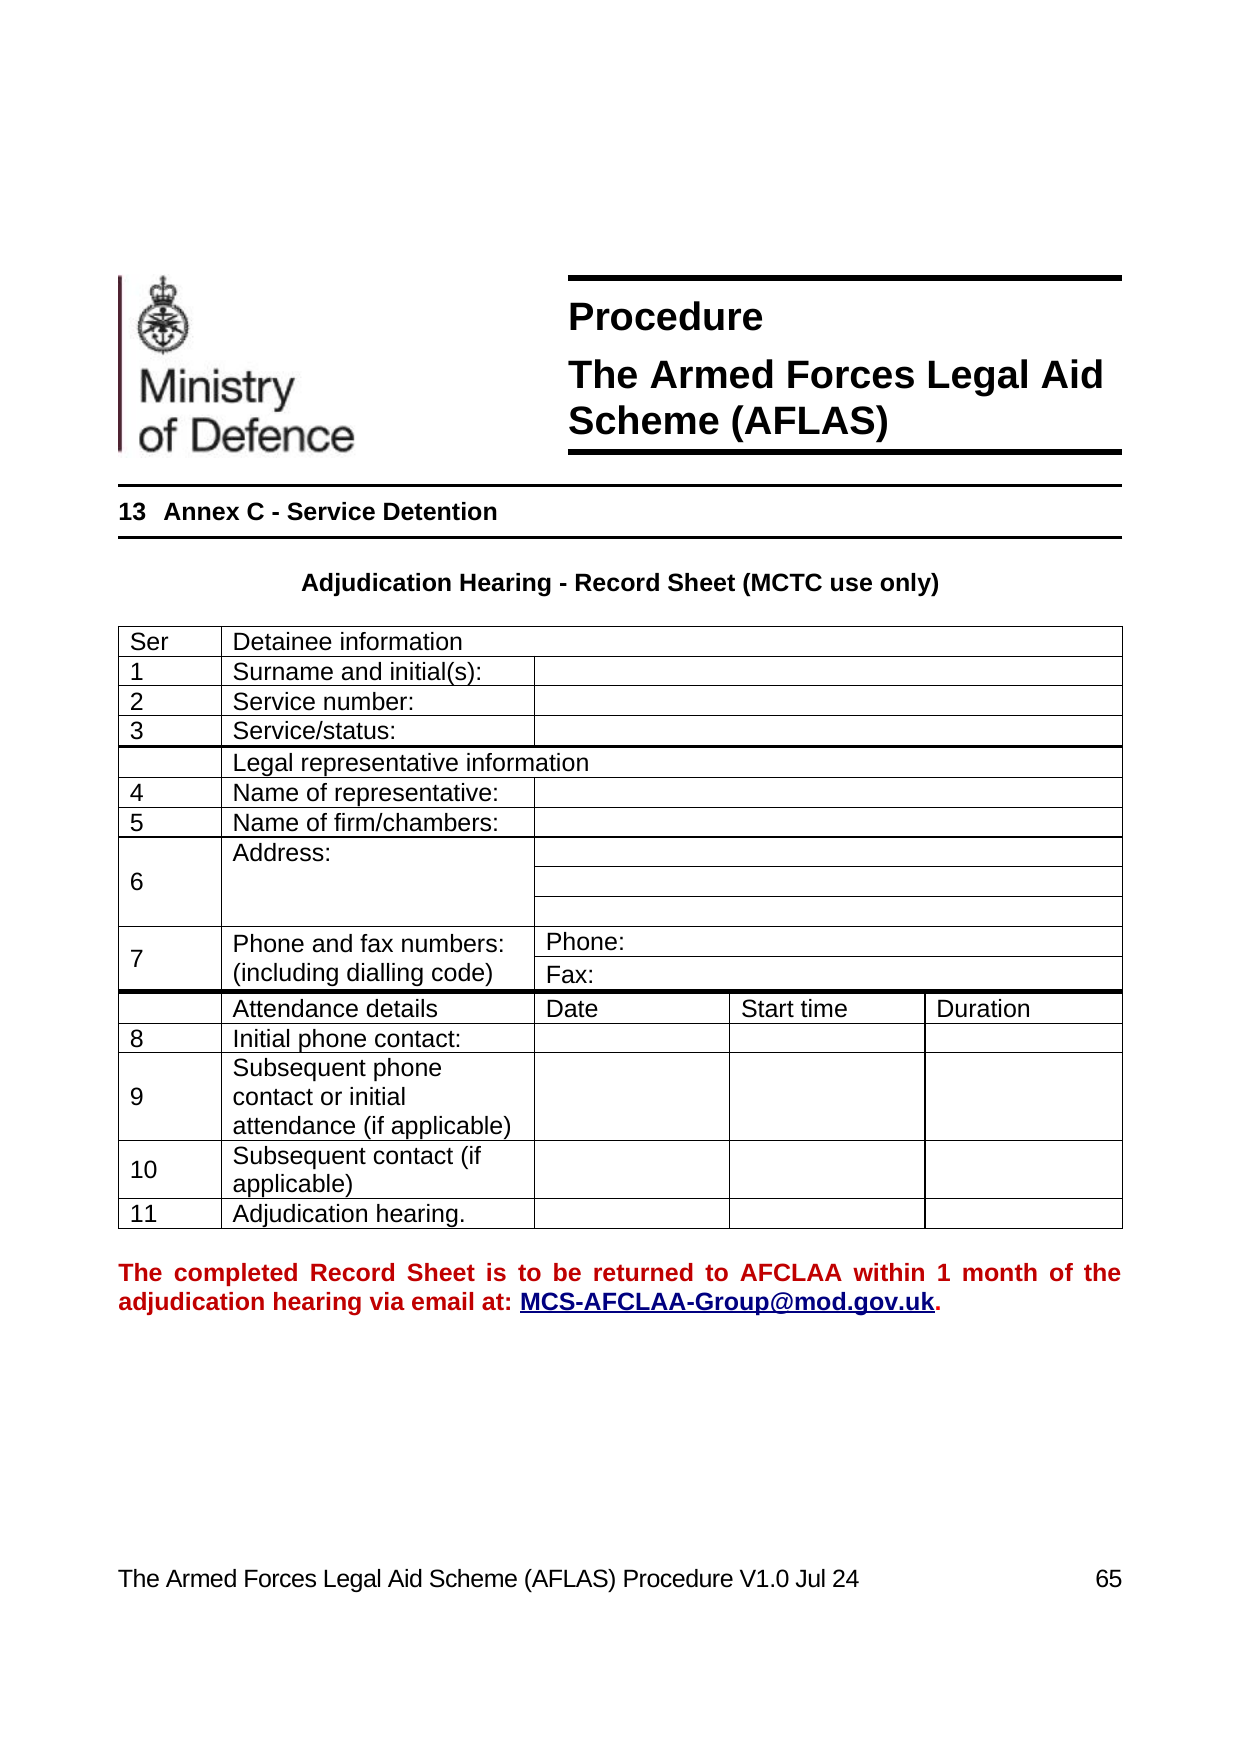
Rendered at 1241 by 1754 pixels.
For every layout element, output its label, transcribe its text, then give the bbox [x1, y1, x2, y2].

table_cell Date [535, 994, 729, 1022]
table_cell [535, 778, 1122, 807]
text Adjudication Hearing - Record Sheet (MCTC use only) [118, 568, 1122, 597]
table_cell [730, 1141, 924, 1198]
table_cell 4 [119, 778, 221, 807]
table_cell 6 [119, 838, 221, 926]
table_cell [730, 1199, 924, 1228]
table_cell 11 [119, 1199, 221, 1228]
table_cell Name of firm/chambers: [222, 808, 534, 836]
table_cell Service/status: [222, 716, 534, 745]
table_cell 9 [119, 1053, 221, 1139]
table_cell Service number: [222, 686, 534, 715]
table_cell Subsequent phone contact or initial attendance (if applicable) [222, 1053, 534, 1139]
table_cell Start time [730, 994, 924, 1022]
table_cell [535, 1053, 729, 1139]
table_cell [926, 1024, 1122, 1052]
table_cell Address: [222, 838, 534, 926]
table_cell Surname and initial(s): [222, 657, 534, 685]
table_cell Subsequent contact (if applicable) [222, 1141, 534, 1198]
table_cell 2 [119, 686, 221, 715]
table_cell Phone and fax numbers: (including dialling code) [222, 927, 534, 989]
table_cell [535, 716, 1122, 745]
table_cell 10 [119, 1141, 221, 1198]
subtitle Annex C - Service Detention [118, 487, 1122, 536]
table_cell 1 [119, 657, 221, 685]
table_cell [926, 1053, 1122, 1139]
table_cell Fax: [535, 957, 1122, 989]
table_cell 5 [119, 808, 221, 836]
table_cell [535, 1199, 729, 1228]
table_cell Initial phone contact: [222, 1024, 534, 1052]
table_cell [535, 838, 1122, 866]
table_cell Attendance details [222, 994, 534, 1022]
table_header Ser [119, 627, 221, 656]
table_header Detainee information [222, 627, 1122, 656]
table_cell [535, 1141, 729, 1198]
table_cell Name of representative: [222, 778, 534, 807]
table_cell 7 [119, 927, 221, 989]
table_cell 3 [119, 716, 221, 745]
text The completed Record Sheet is to be returned to AFCLAA within 1 month of the adjudication hearing via email at: MCS-AFCLAA-Group@mod.gov.uk. [118, 1258, 1122, 1315]
table_cell [535, 686, 1122, 715]
table_cell [535, 1024, 729, 1052]
table_cell Legal representative information [222, 748, 1122, 777]
table_cell [119, 748, 221, 777]
table_cell 8 [119, 1024, 221, 1052]
table_cell [926, 1199, 1122, 1228]
table_cell Adjudication hearing. [222, 1199, 534, 1228]
table_cell Phone: [535, 927, 1122, 956]
table_cell [535, 867, 1122, 896]
table_cell [119, 994, 221, 1022]
table_cell [926, 1141, 1122, 1198]
table_cell [535, 897, 1122, 926]
table_cell Duration [926, 994, 1122, 1022]
table_cell [535, 657, 1122, 685]
table_cell [730, 1024, 924, 1052]
table_cell [730, 1053, 924, 1139]
table_cell [535, 808, 1122, 836]
